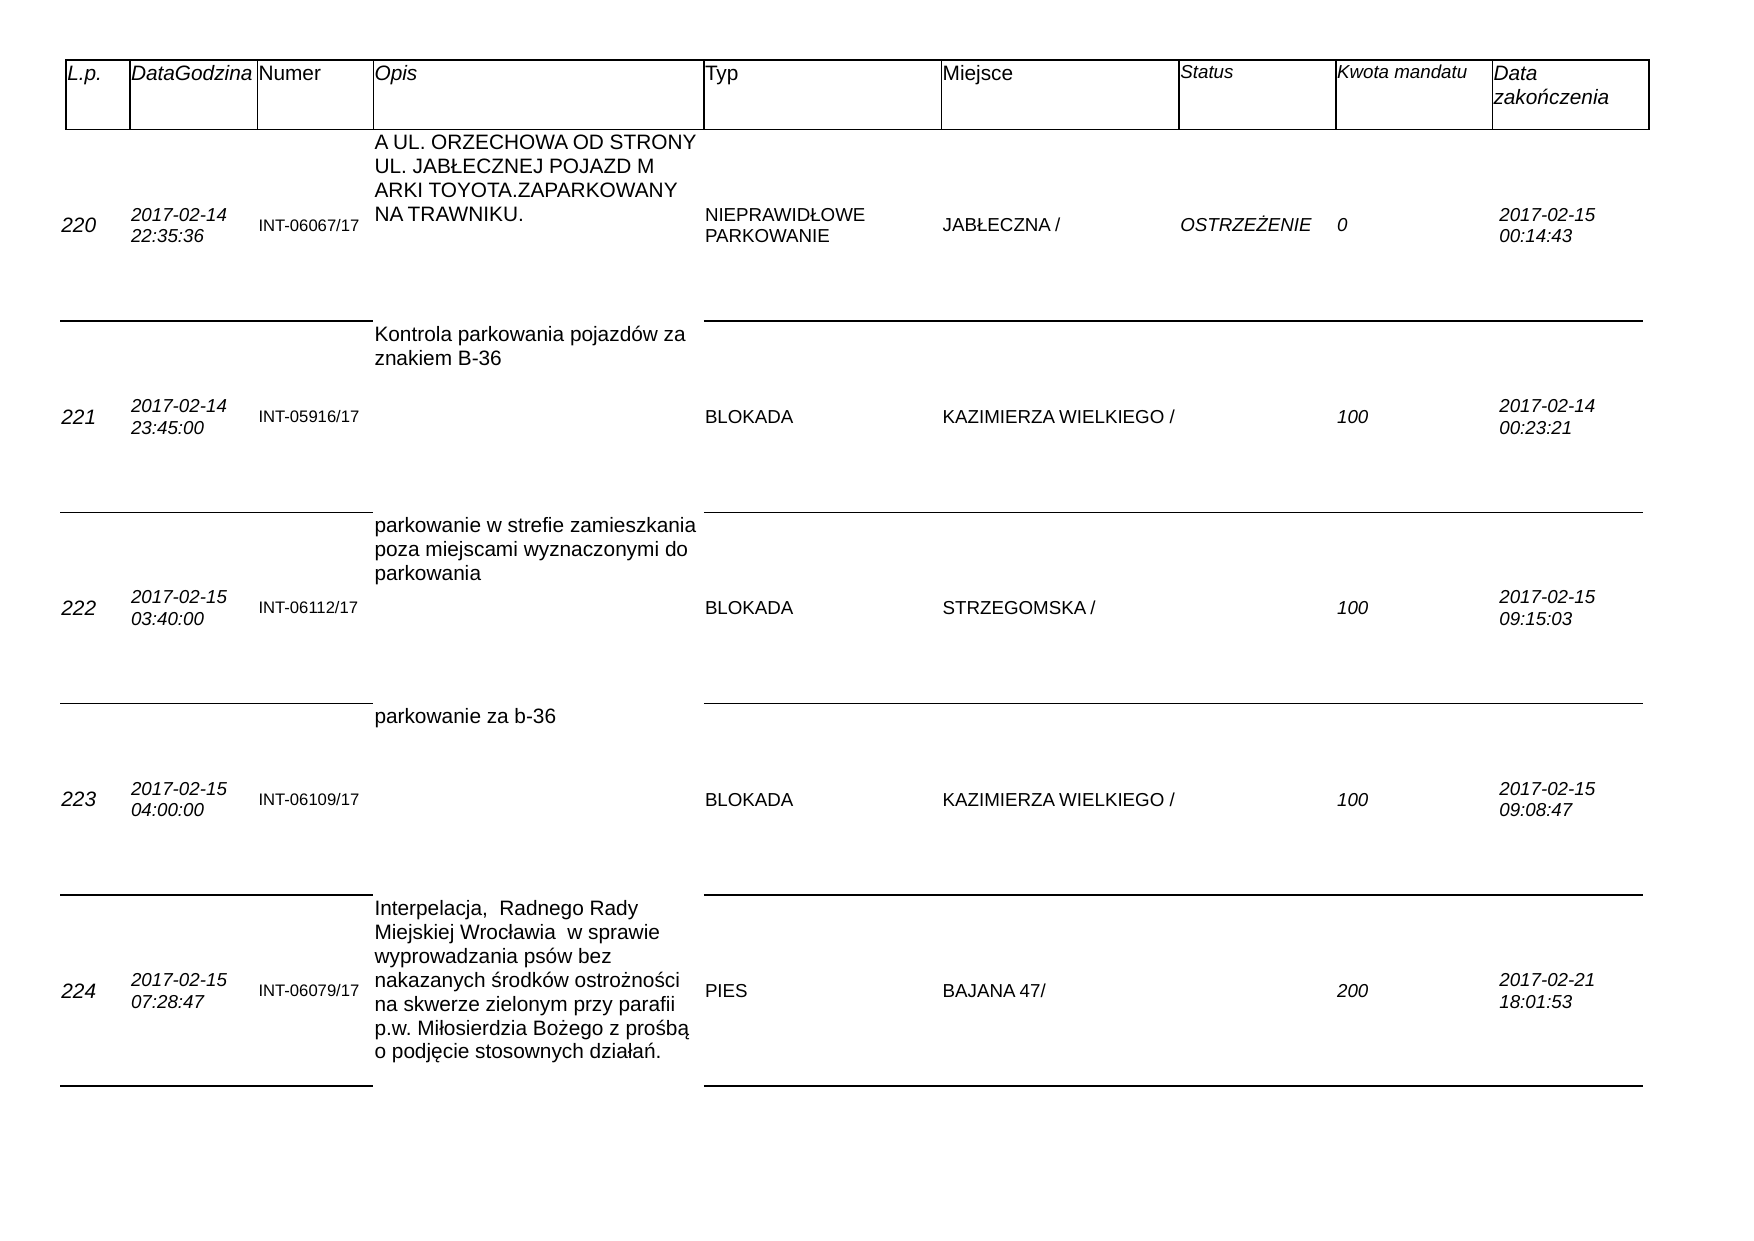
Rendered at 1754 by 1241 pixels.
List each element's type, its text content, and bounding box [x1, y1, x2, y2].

table_cell 2017-02-14 22:35:36 [130, 130, 257, 320]
table_cell [1643, 130, 1649, 320]
table_cell 2017-02-15 00:14:43 [1498, 130, 1643, 320]
table_header [60, 59, 65, 129]
table_cell 2017-02-14 00:23:21 [1498, 322, 1643, 511]
table_cell KAZIMIERZA WIELKIEGO / [941, 704, 1179, 894]
table_cell 220 [60, 129, 130, 320]
table_cell KAZIMIERZA WIELKIEGO / [941, 322, 1179, 511]
table_cell [1179, 322, 1336, 511]
table_cell BLOKADA [704, 704, 941, 894]
table_cell parkowanie za b-36 [373, 703, 704, 894]
table_cell INT-06109/17 [257, 704, 373, 894]
table_cell 2017-02-21 18:01:53 [1498, 896, 1643, 1085]
table_header DataGodzina [131, 61, 257, 129]
table_cell [1179, 513, 1336, 703]
table_cell Kontrola parkowania pojazdów za znakiem B-36 [373, 320, 704, 511]
table_cell 100 [1336, 513, 1498, 703]
table_cell 100 [1336, 322, 1498, 511]
table_header Kwota mandatu [1337, 61, 1492, 129]
table_header Numer [258, 61, 373, 129]
table_cell JABŁECZNA / [941, 130, 1179, 320]
table_header Opis [374, 61, 703, 129]
table_cell 221 [60, 322, 130, 511]
table_cell INT-06067/17 [257, 130, 373, 320]
table_cell 200 [1336, 896, 1498, 1085]
table_cell 224 [60, 896, 130, 1085]
table_cell 2017-02-15 04:00:00 [130, 704, 257, 894]
table_cell 2017-02-15 03:40:00 [130, 513, 257, 703]
table_cell [1643, 894, 1649, 1085]
table_cell INT-06079/17 [257, 896, 373, 1085]
table_cell BLOKADA [704, 322, 941, 511]
table_cell 2017-02-15 07:28:47 [130, 896, 257, 1085]
table_cell A UL. ORZECHOWA OD STRONY UL. JABŁECZNEJ POJAZD M ARKI TOYOTA.ZAPARKOWANY NA TRAWNIKU. [373, 130, 704, 320]
table_header Data zakończenia [1493, 61, 1648, 129]
table_cell [1643, 703, 1649, 894]
table_cell parkowanie w strefie zamieszkania poza miejscami wyznaczonymi do parkowania [373, 511, 704, 703]
table_cell 2017-02-14 23:45:00 [130, 322, 257, 511]
table_cell [1643, 511, 1649, 703]
table_cell BLOKADA [704, 513, 941, 703]
table_cell 222 [60, 513, 130, 703]
table_cell OSTRZEŻENIE [1179, 130, 1336, 320]
table_cell 223 [60, 704, 130, 894]
table_cell NIEPRAWIDŁOWE PARKOWANIE [704, 130, 941, 320]
table_cell INT-06112/17 [257, 513, 373, 703]
table_cell Interpelacja, Radnego Rady Miejskiej Wrocławia w sprawie wyprowadzania psów bez nakazanych środków ostrożności na skwerze zielonym przy parafii p.w. Miłosierdzia Bożego z prośbą o podjęcie stosownych działań. [373, 894, 704, 1085]
table_cell 2017-02-15 09:08:47 [1498, 704, 1643, 894]
table_cell PIES [704, 896, 941, 1085]
table_cell 2017-02-15 09:15:03 [1498, 513, 1643, 703]
table_header Typ [705, 61, 941, 129]
table_cell 100 [1336, 704, 1498, 894]
table_cell STRZEGOMSKA / [941, 513, 1179, 703]
table_header L.p. [67, 61, 129, 129]
table_cell 0 [1336, 130, 1498, 320]
table_header Status [1180, 61, 1335, 129]
table_cell [1179, 704, 1336, 894]
table_cell [1179, 896, 1336, 1085]
table_cell [1643, 320, 1649, 511]
table_cell BAJANA 47/ [941, 896, 1179, 1085]
table_header Miejsce [942, 61, 1178, 129]
table_cell INT-05916/17 [257, 322, 373, 511]
